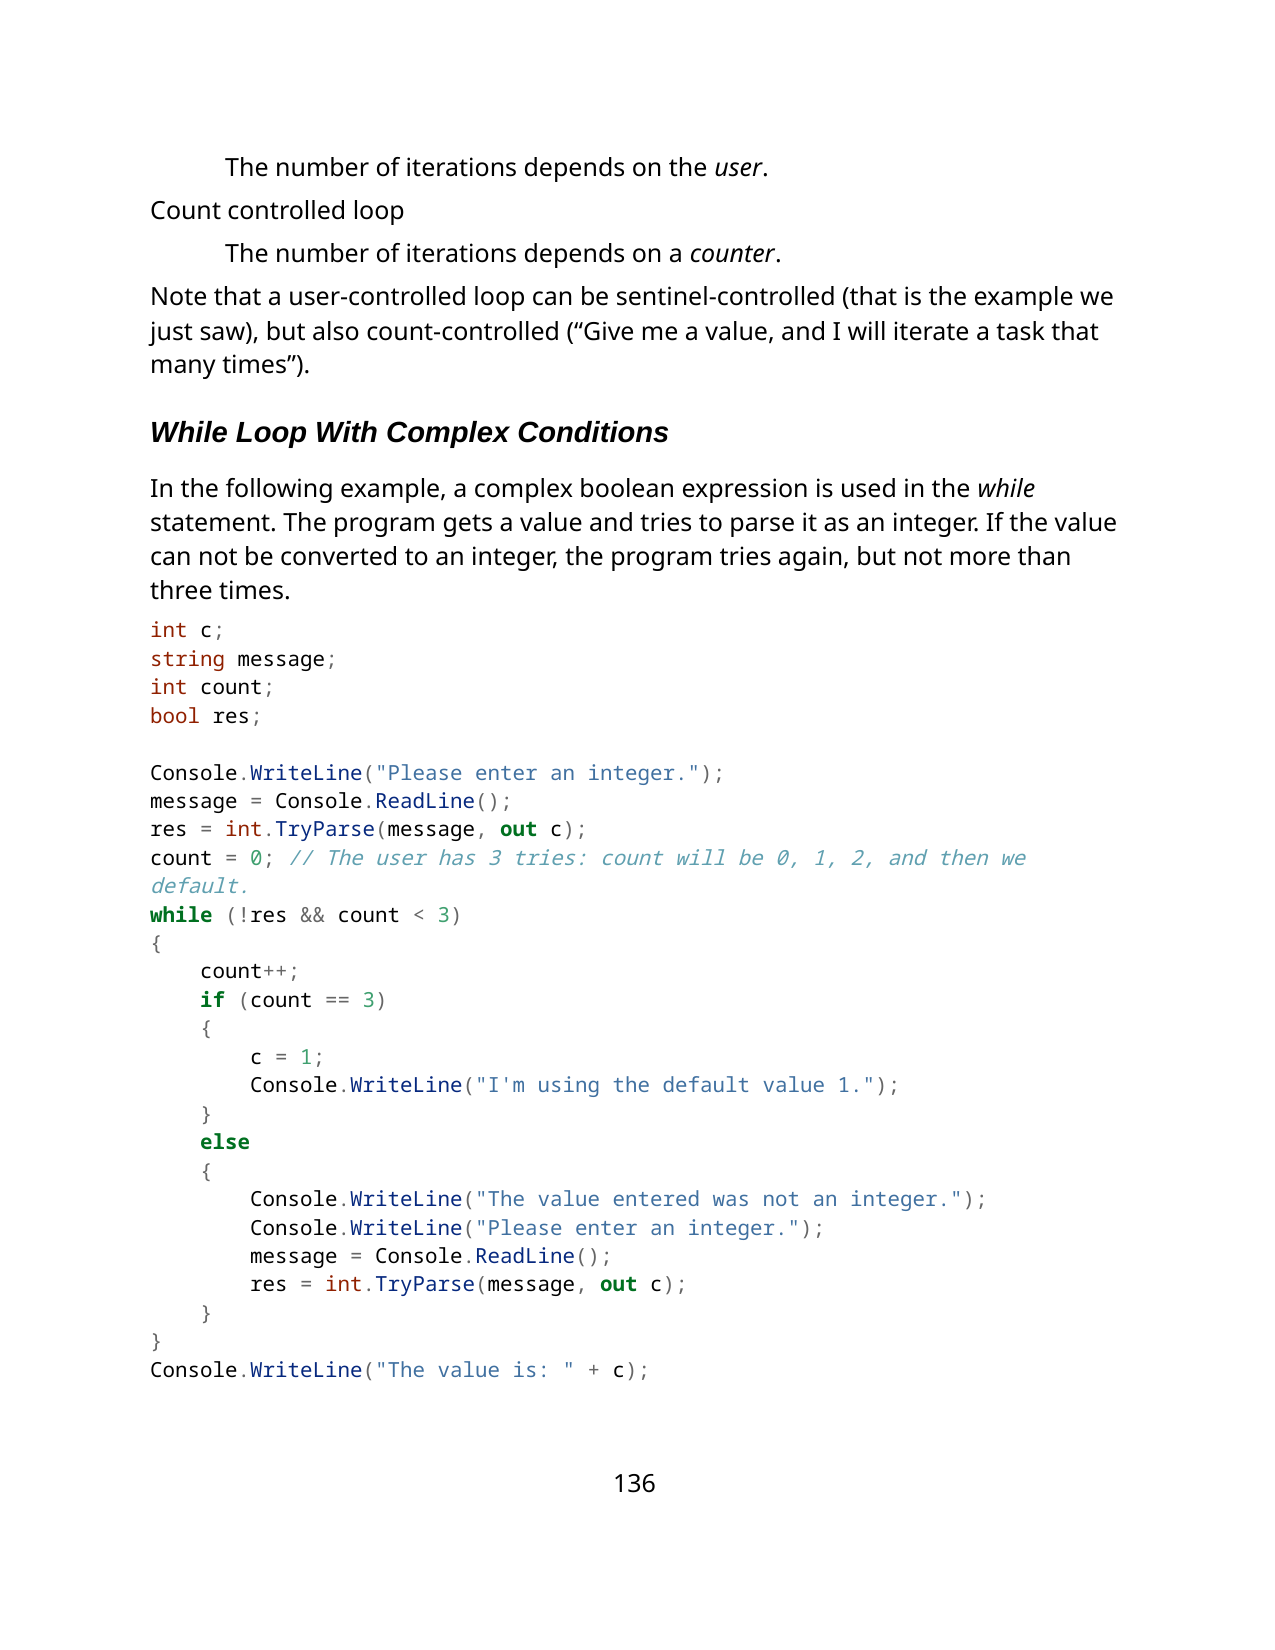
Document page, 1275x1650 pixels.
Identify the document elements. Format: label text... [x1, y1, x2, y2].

text } [150, 1298, 1125, 1326]
text { [150, 1013, 1125, 1042]
text } [150, 1099, 1125, 1127]
text count = 0; // The user has 3 tries: count will be 0, 1, 2, and then we default. [150, 843, 1125, 900]
text { [150, 1156, 1125, 1184]
text Console.WriteLine("The value entered was not an integer."); [150, 1184, 1125, 1213]
text message = Console.ReadLine(); [150, 1241, 1125, 1269]
text { [150, 928, 1125, 957]
subtitle While Loop With Complex Conditions [150, 415, 1125, 449]
text while (!res && count < 3) [150, 900, 1125, 928]
text Count controlled loop [150, 193, 1125, 227]
text int c; [150, 615, 1125, 644]
text Note that a user-controlled loop can be sentinel-controlled (that is the example we just saw), but also count-controlled (“Give me a value, and I will iterate a task that many times”). [150, 279, 1125, 381]
text Console.WriteLine("Please enter an integer."); [150, 758, 1125, 786]
text bool res; [150, 701, 1125, 729]
text Console.WriteLine("Please enter an integer."); [150, 1213, 1125, 1241]
text res = int.TryParse(message, out c); [150, 814, 1125, 843]
text int count; [150, 672, 1125, 701]
text The number of iterations depends on a counter. [225, 236, 1125, 270]
text Console.WriteLine("The value is: " + c); [150, 1355, 1125, 1383]
text c = 1; [150, 1042, 1125, 1070]
text The number of iterations depends on the user. [225, 150, 1125, 184]
text if (count == 3) [150, 985, 1125, 1013]
text res = int.TryParse(message, out c); [150, 1269, 1125, 1298]
text message = Console.ReadLine(); [150, 786, 1125, 814]
text else [150, 1127, 1125, 1156]
text In the following example, a complex boolean expression is used in the while statement. The program gets a value and tries to parse it as an integer. If the value can not be converted to an integer, the program tries again, but not more than three times. [150, 470, 1125, 606]
text count++; [150, 957, 1125, 985]
text } [150, 1326, 1125, 1355]
text string message; [150, 644, 1125, 672]
text Console.WriteLine("I'm using the default value 1."); [150, 1070, 1125, 1099]
